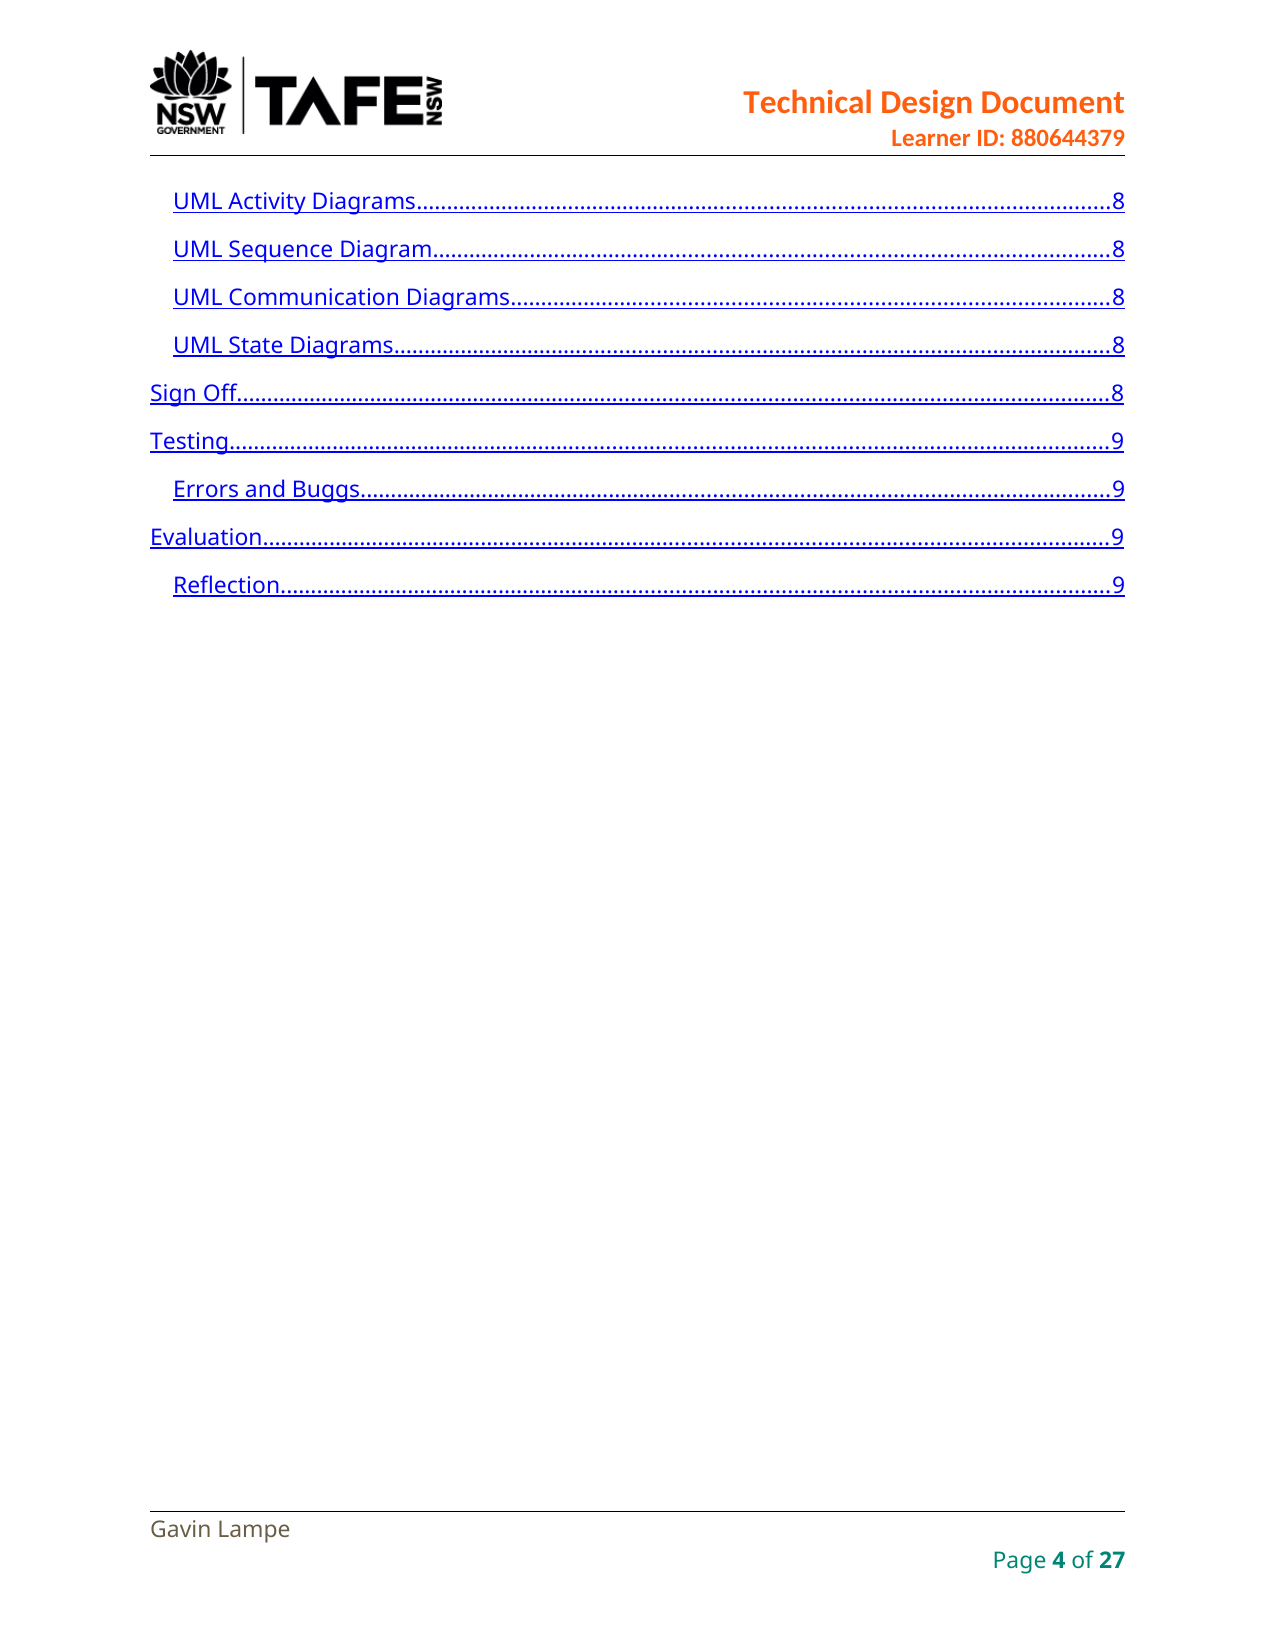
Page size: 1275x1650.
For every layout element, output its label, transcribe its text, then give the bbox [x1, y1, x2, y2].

text Testing 9 [150, 425, 1125, 456]
text UML State Diagrams 8 [173, 329, 1125, 355]
text Errors and Buggs 9 [173, 473, 1125, 499]
text UML Communication Diagrams 8 [173, 281, 1125, 308]
text UML Sequence Diagram 8 [173, 233, 1125, 260]
text UML Activity Diagrams 8 [173, 185, 1125, 212]
text Evaluation 9 [150, 521, 1125, 552]
text Reflection 9 [173, 568, 1125, 595]
text Sign Off 8 [150, 377, 1125, 408]
